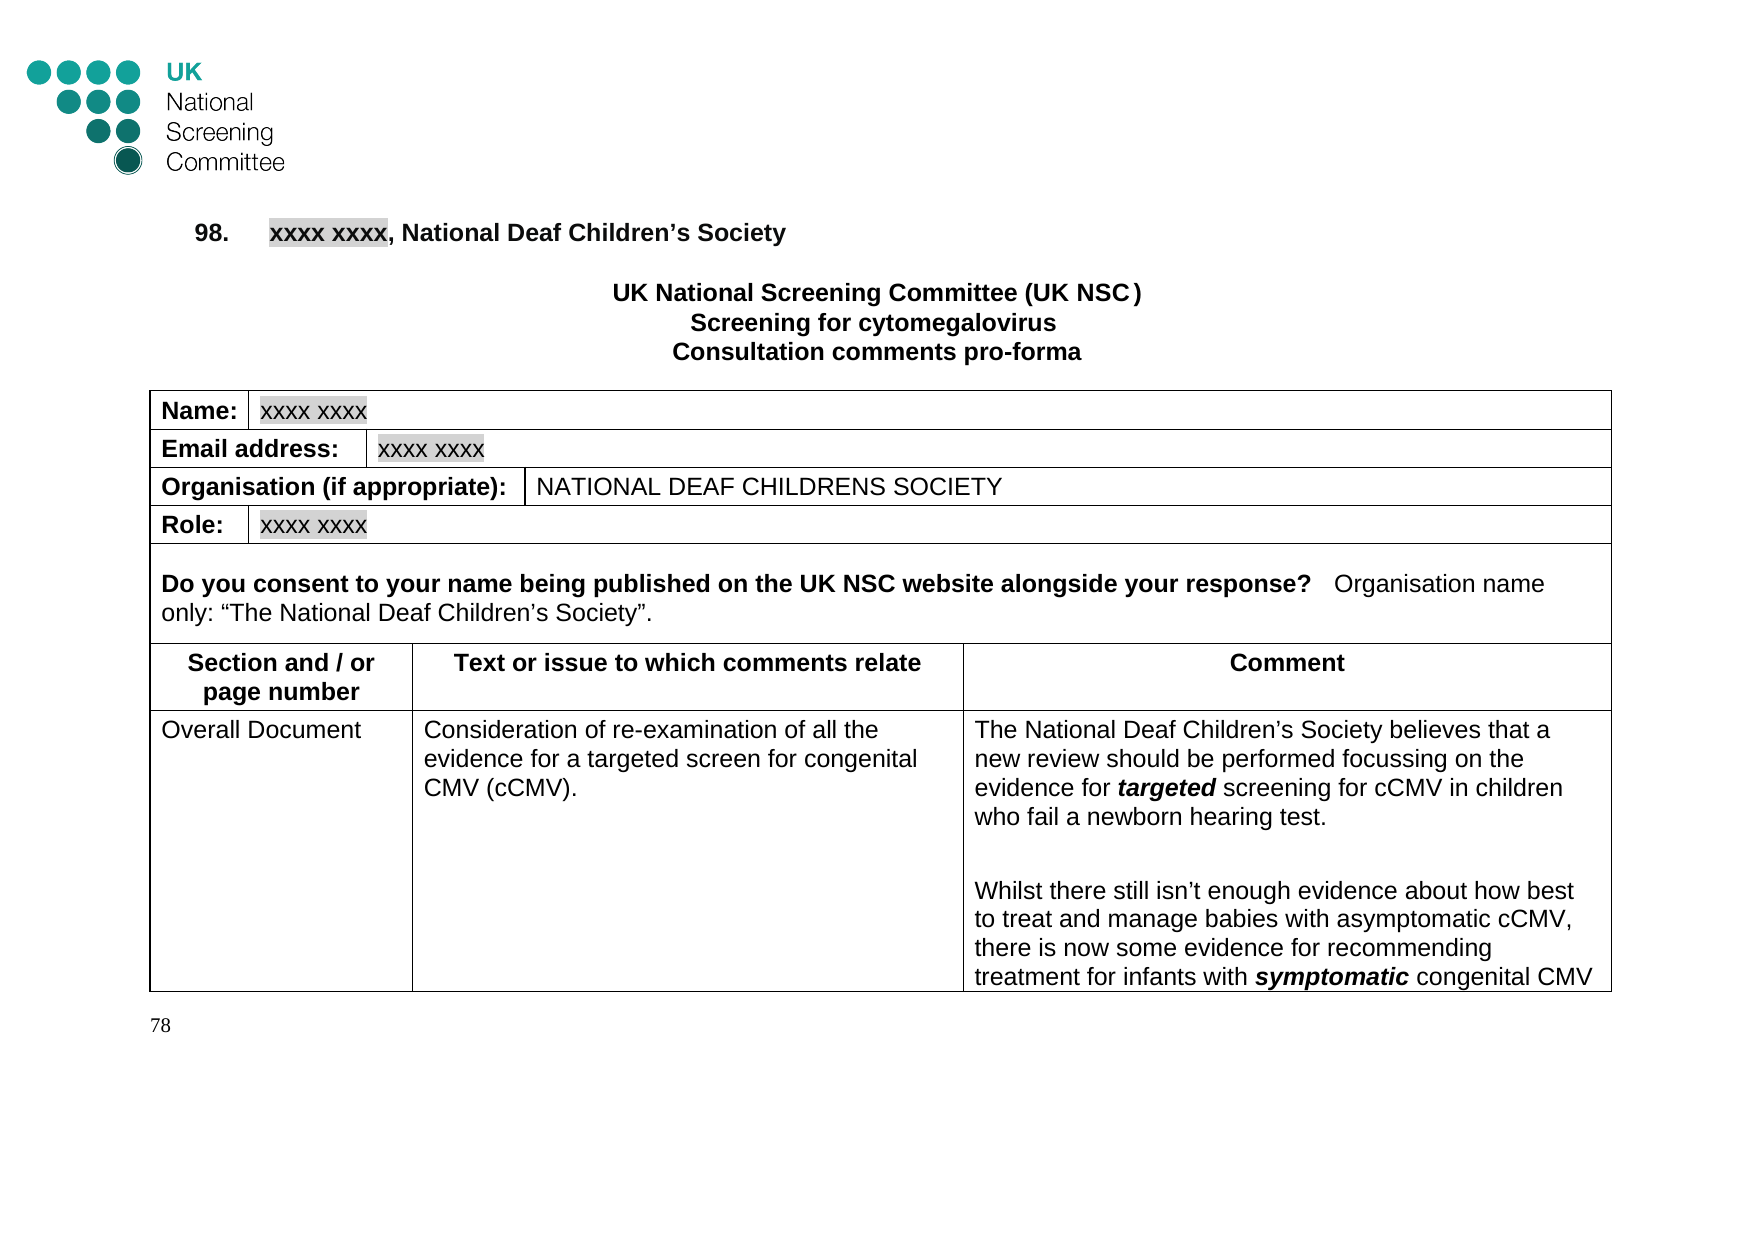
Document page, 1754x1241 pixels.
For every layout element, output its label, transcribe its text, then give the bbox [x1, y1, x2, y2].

table_header xxxx xxxx [249, 391, 1611, 428]
table_cell Comment [964, 644, 1611, 710]
table_cell Section and / or page number [151, 644, 412, 710]
table_cell Consideration of re-examination of all the evidence for a targeted screen for congenital CMV (cCMV). [413, 711, 963, 991]
table_cell Text or issue to which comments relate [413, 644, 963, 710]
table_cell Organisation (if appropriate): [151, 468, 524, 505]
table_cell NATIONAL DEAF CHILDRENS SOCIETY [526, 468, 1611, 505]
table_cell Overall Document [151, 711, 412, 991]
table_cell Role: [151, 506, 248, 543]
subtitle UK National Screening Committee (UK N S C ) [150, 278, 1604, 307]
table_cell xxxx xxxx [249, 506, 1611, 543]
table_cell xxxx xxxx [367, 430, 1611, 467]
table_cell Email address: [151, 430, 366, 467]
text Screening for cytomegalovirus [150, 308, 1604, 337]
list xxxx xxxx, National Deaf Children’s Society [194, 207, 1604, 247]
table_cell Do you consent to your name being published on the UK NSC website alongside your response? Organisation name only: “The National Deaf Children’s Society”. [151, 544, 1611, 643]
text Consultation comments pro-forma [150, 337, 1604, 365]
table_header Name: [151, 391, 248, 428]
table_cell The National Deaf Children’s Society believes that a new review should be performed focussing on the evidence for targeted screening for cCMV in children who fail a newborn hearing test. Whilst there still isn’t enough evidence about how best to treat and manage babies with asymptomatic cCMV, there is now some evidence for recommending treatment for infants with symptomatic congenital CMV [964, 711, 1611, 991]
